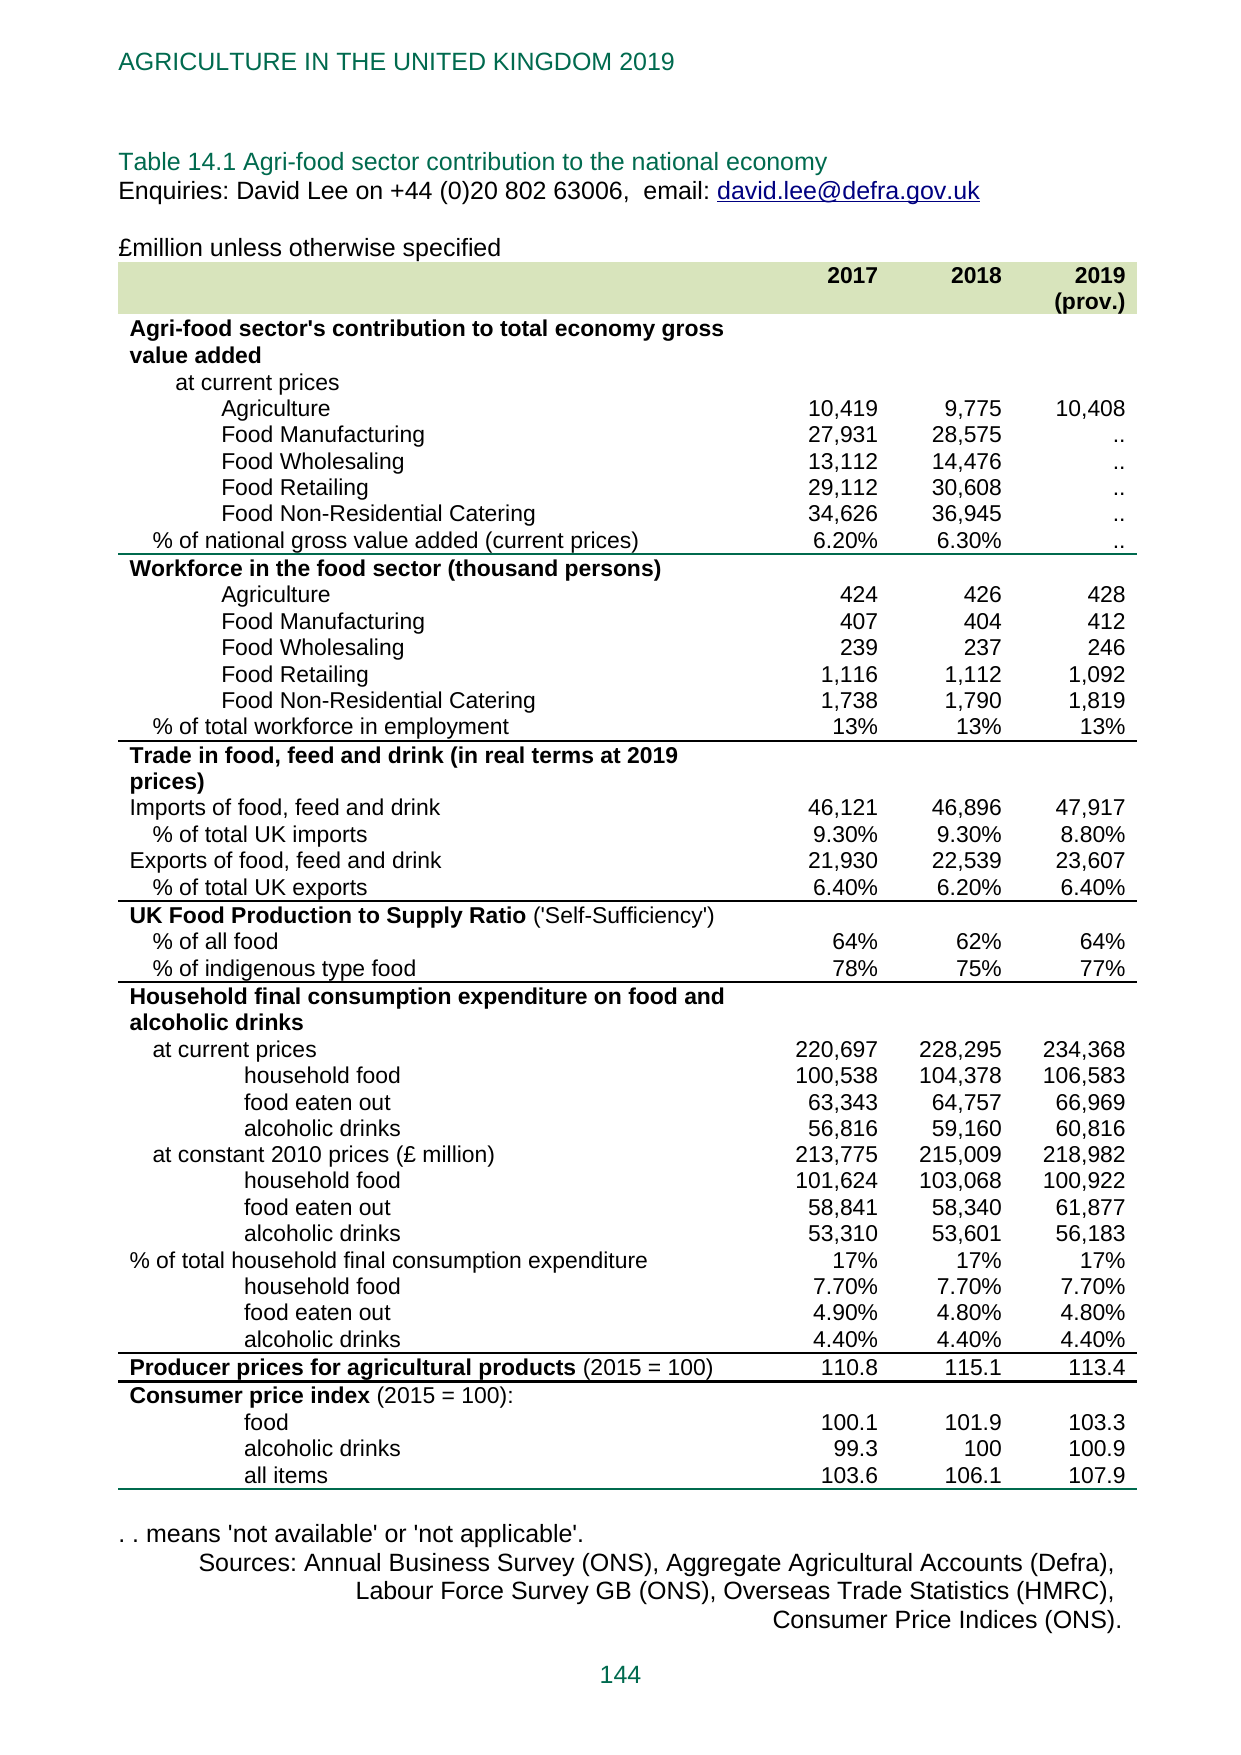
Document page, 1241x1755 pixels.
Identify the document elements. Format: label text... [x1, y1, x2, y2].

text Enquiries: David Lee on +44 (0)20 802 63006, email: david.lee@defra.gov.uk [118, 176, 1122, 204]
table_cell 61,877 [1013, 1194, 1137, 1220]
table_cell 6.40% [1013, 874, 1137, 900]
text Labour Force Survey GB (ONS), Overseas Trade Statistics (HMRC), [118, 1576, 1122, 1605]
table_cell [889, 742, 1013, 794]
table_cell 103.3 [1013, 1409, 1137, 1435]
table_cell Food Wholesaling [118, 634, 765, 661]
table_cell alcoholic drinks [118, 1115, 765, 1141]
table_cell household food [118, 1168, 765, 1194]
table_cell alcoholic drinks [118, 1435, 765, 1462]
table_cell Trade in food, feed and drink (in real terms at 2019 prices) [118, 742, 765, 794]
table_cell % of indigenous type food [118, 955, 765, 981]
table_cell Agriculture [118, 395, 765, 421]
table_cell food eaten out [118, 1299, 765, 1326]
table_cell [765, 902, 889, 928]
table_cell % of all food [118, 928, 765, 954]
table_cell 56,183 [1013, 1220, 1137, 1247]
table_cell 1,738 [765, 687, 889, 713]
table_cell Household final consumption expenditure on food and alcoholic drinks [118, 983, 765, 1036]
table_cell 23,607 [1013, 847, 1137, 873]
table_cell 59,160 [889, 1115, 1013, 1141]
table_cell 220,697 [765, 1036, 889, 1062]
table_cell 53,601 [889, 1220, 1013, 1247]
table_cell 58,841 [765, 1194, 889, 1220]
table_cell [889, 288, 1013, 314]
table_cell [765, 983, 889, 1036]
table_cell .. [1013, 448, 1137, 474]
table_cell 100.9 [1013, 1435, 1137, 1462]
table_cell 1,790 [889, 687, 1013, 713]
table_cell % of total UK exports [118, 874, 765, 900]
table_cell 36,945 [889, 500, 1013, 527]
table_cell 101.9 [889, 1409, 1013, 1435]
table_cell 6.30% [889, 527, 1013, 553]
table_cell 60,816 [1013, 1115, 1137, 1141]
table_cell 6.40% [765, 874, 889, 900]
table_cell 412 [1013, 608, 1137, 634]
table_cell 13,112 [765, 448, 889, 474]
table_cell .. [1013, 500, 1137, 527]
text . . means 'not available' or 'not applicable'. [118, 1519, 1122, 1547]
table_cell 13% [1013, 713, 1137, 739]
table_cell [765, 742, 889, 794]
table_cell 107.9 [1013, 1462, 1137, 1488]
table_cell all items [118, 1462, 765, 1488]
table_cell Food Retailing [118, 661, 765, 687]
table_cell [1013, 555, 1137, 581]
table_cell [1013, 1383, 1137, 1409]
table_cell [889, 315, 1013, 368]
table_cell 104,378 [889, 1062, 1013, 1088]
table_cell 9.30% [889, 821, 1013, 847]
table_cell 47,917 [1013, 794, 1137, 821]
table_cell 13% [765, 713, 889, 739]
table_header [118, 262, 765, 288]
table_cell 64,757 [889, 1089, 1013, 1115]
table_cell 21,930 [765, 847, 889, 873]
table_cell 100,538 [765, 1062, 889, 1088]
table_cell [765, 1383, 889, 1409]
table_cell 115.1 [889, 1354, 1013, 1380]
table_cell 29,112 [765, 474, 889, 500]
table_cell Consumer price index (2015 = 100): [118, 1383, 765, 1409]
table_cell 4.40% [1013, 1326, 1137, 1352]
table_cell .. [1013, 527, 1137, 553]
table_cell Food Non-Residential Catering [118, 500, 765, 527]
table_cell 9,775 [889, 395, 1013, 421]
table_cell [1013, 902, 1137, 928]
table_cell [1013, 315, 1137, 368]
table_cell 34,626 [765, 500, 889, 527]
table_cell 28,575 [889, 421, 1013, 448]
table_cell 1,092 [1013, 661, 1137, 687]
table_cell 9.30% [765, 821, 889, 847]
table_cell Producer prices for agricultural products (2015 = 100) [118, 1354, 765, 1380]
table_cell 228,295 [889, 1036, 1013, 1062]
table_cell 100.1 [765, 1409, 889, 1435]
table_cell at constant 2010 prices (£ million) [118, 1141, 765, 1167]
table_cell [765, 369, 889, 395]
table_cell 213,775 [765, 1141, 889, 1167]
table_cell alcoholic drinks [118, 1220, 765, 1247]
table_cell alcoholic drinks [118, 1326, 765, 1352]
table_cell 62% [889, 928, 1013, 954]
table_cell 78% [765, 955, 889, 981]
table_cell 100 [889, 1435, 1013, 1462]
table_cell household food [118, 1273, 765, 1299]
table_cell 22,539 [889, 847, 1013, 873]
table_cell 75% [889, 955, 1013, 981]
table_cell Food Manufacturing [118, 421, 765, 448]
table_cell [1013, 369, 1137, 395]
table_cell 7.70% [1013, 1273, 1137, 1299]
table_cell Agri-food sector's contribution to total economy gross value added [118, 315, 765, 368]
table_cell 106,583 [1013, 1062, 1137, 1088]
table_cell 63,343 [765, 1089, 889, 1115]
table_cell 407 [765, 608, 889, 634]
table_cell % of total workforce in employment [118, 713, 765, 739]
text Consumer Price Indices (ONS). [118, 1605, 1122, 1634]
table_cell 56,816 [765, 1115, 889, 1141]
table_cell 1,112 [889, 661, 1013, 687]
table_cell 4.40% [889, 1326, 1013, 1352]
table_cell 6.20% [765, 527, 889, 553]
table_cell % of total household final consumption expenditure [118, 1247, 765, 1273]
table_cell 17% [1013, 1247, 1137, 1273]
table_cell [1013, 983, 1137, 1036]
table_cell [765, 288, 889, 314]
table_cell food [118, 1409, 765, 1435]
table_cell 110.8 [765, 1354, 889, 1380]
table_cell [889, 369, 1013, 395]
table_cell [889, 1383, 1013, 1409]
table_cell 101,624 [765, 1168, 889, 1194]
table_cell % of total UK imports [118, 821, 765, 847]
table_header 2019 [1013, 262, 1137, 288]
table_cell 53,310 [765, 1220, 889, 1247]
table_header 2017 [765, 262, 889, 288]
table_cell 66,969 [1013, 1089, 1137, 1115]
table_cell 1,116 [765, 661, 889, 687]
subtitle Table 14.1 Agri-food sector contribution to the national economy [118, 147, 1122, 176]
table_cell 30,608 [889, 474, 1013, 500]
table_cell [1013, 742, 1137, 794]
table_cell household food [118, 1062, 765, 1088]
table_cell Imports of food, feed and drink [118, 794, 765, 821]
table_cell Food Manufacturing [118, 608, 765, 634]
table_cell 4.80% [1013, 1299, 1137, 1326]
table_cell 17% [765, 1247, 889, 1273]
table_cell 99.3 [765, 1435, 889, 1462]
table_cell 246 [1013, 634, 1137, 661]
table_cell 77% [1013, 955, 1137, 981]
table_cell 4.90% [765, 1299, 889, 1326]
table_cell food eaten out [118, 1194, 765, 1220]
table_cell 46,896 [889, 794, 1013, 821]
text £million unless otherwise specified [118, 233, 1122, 262]
table_cell 103,068 [889, 1168, 1013, 1194]
table_cell 14,476 [889, 448, 1013, 474]
table_cell 113.4 [1013, 1354, 1137, 1380]
table_cell .. [1013, 421, 1137, 448]
table_cell 8.80% [1013, 821, 1137, 847]
table_cell 215,009 [889, 1141, 1013, 1167]
table_cell 7.70% [889, 1273, 1013, 1299]
table_cell Food Non-Residential Catering [118, 687, 765, 713]
table_cell Food Retailing [118, 474, 765, 500]
table_cell Agriculture [118, 581, 765, 608]
table_cell (prov.) [1013, 288, 1137, 314]
table_cell 424 [765, 581, 889, 608]
table_cell 58,340 [889, 1194, 1013, 1220]
table_cell at current prices [118, 369, 765, 395]
table_cell UK Food Production to Supply Ratio ('Self-Sufficiency') [118, 902, 765, 928]
table_cell 404 [889, 608, 1013, 634]
table_cell 218,982 [1013, 1141, 1137, 1167]
table_cell 234,368 [1013, 1036, 1137, 1062]
table_cell 10,408 [1013, 395, 1137, 421]
table_cell 4.40% [765, 1326, 889, 1352]
table_cell 27,931 [765, 421, 889, 448]
table_cell 103.6 [765, 1462, 889, 1488]
table_cell 17% [889, 1247, 1013, 1273]
table_cell .. [1013, 474, 1137, 500]
table_cell [889, 902, 1013, 928]
table_header 2018 [889, 262, 1013, 288]
text Sources: Annual Business Survey (ONS), Aggregate Agricultural Accounts (Defra), [118, 1547, 1122, 1576]
table_cell [765, 315, 889, 368]
table_cell 239 [765, 634, 889, 661]
table_cell 4.80% [889, 1299, 1013, 1326]
table_cell 64% [765, 928, 889, 954]
table_cell Exports of food, feed and drink [118, 847, 765, 873]
table_cell 7.70% [765, 1273, 889, 1299]
table_cell Food Wholesaling [118, 448, 765, 474]
table_cell food eaten out [118, 1089, 765, 1115]
table_cell 46,121 [765, 794, 889, 821]
table_cell [889, 555, 1013, 581]
table_cell 106.1 [889, 1462, 1013, 1488]
table_cell 64% [1013, 928, 1137, 954]
table_cell [889, 983, 1013, 1036]
table_cell 237 [889, 634, 1013, 661]
table_cell 428 [1013, 581, 1137, 608]
table_cell % of national gross value added (current prices) [118, 527, 765, 553]
table_cell 100,922 [1013, 1168, 1137, 1194]
table_cell 13% [889, 713, 1013, 739]
table_cell 1,819 [1013, 687, 1137, 713]
table_cell 10,419 [765, 395, 889, 421]
table_cell at current prices [118, 1036, 765, 1062]
table_cell 426 [889, 581, 1013, 608]
table_cell [118, 288, 765, 314]
table_cell Workforce in the food sector (thousand persons) [118, 555, 765, 581]
table_cell 6.20% [889, 874, 1013, 900]
table_cell [765, 555, 889, 581]
